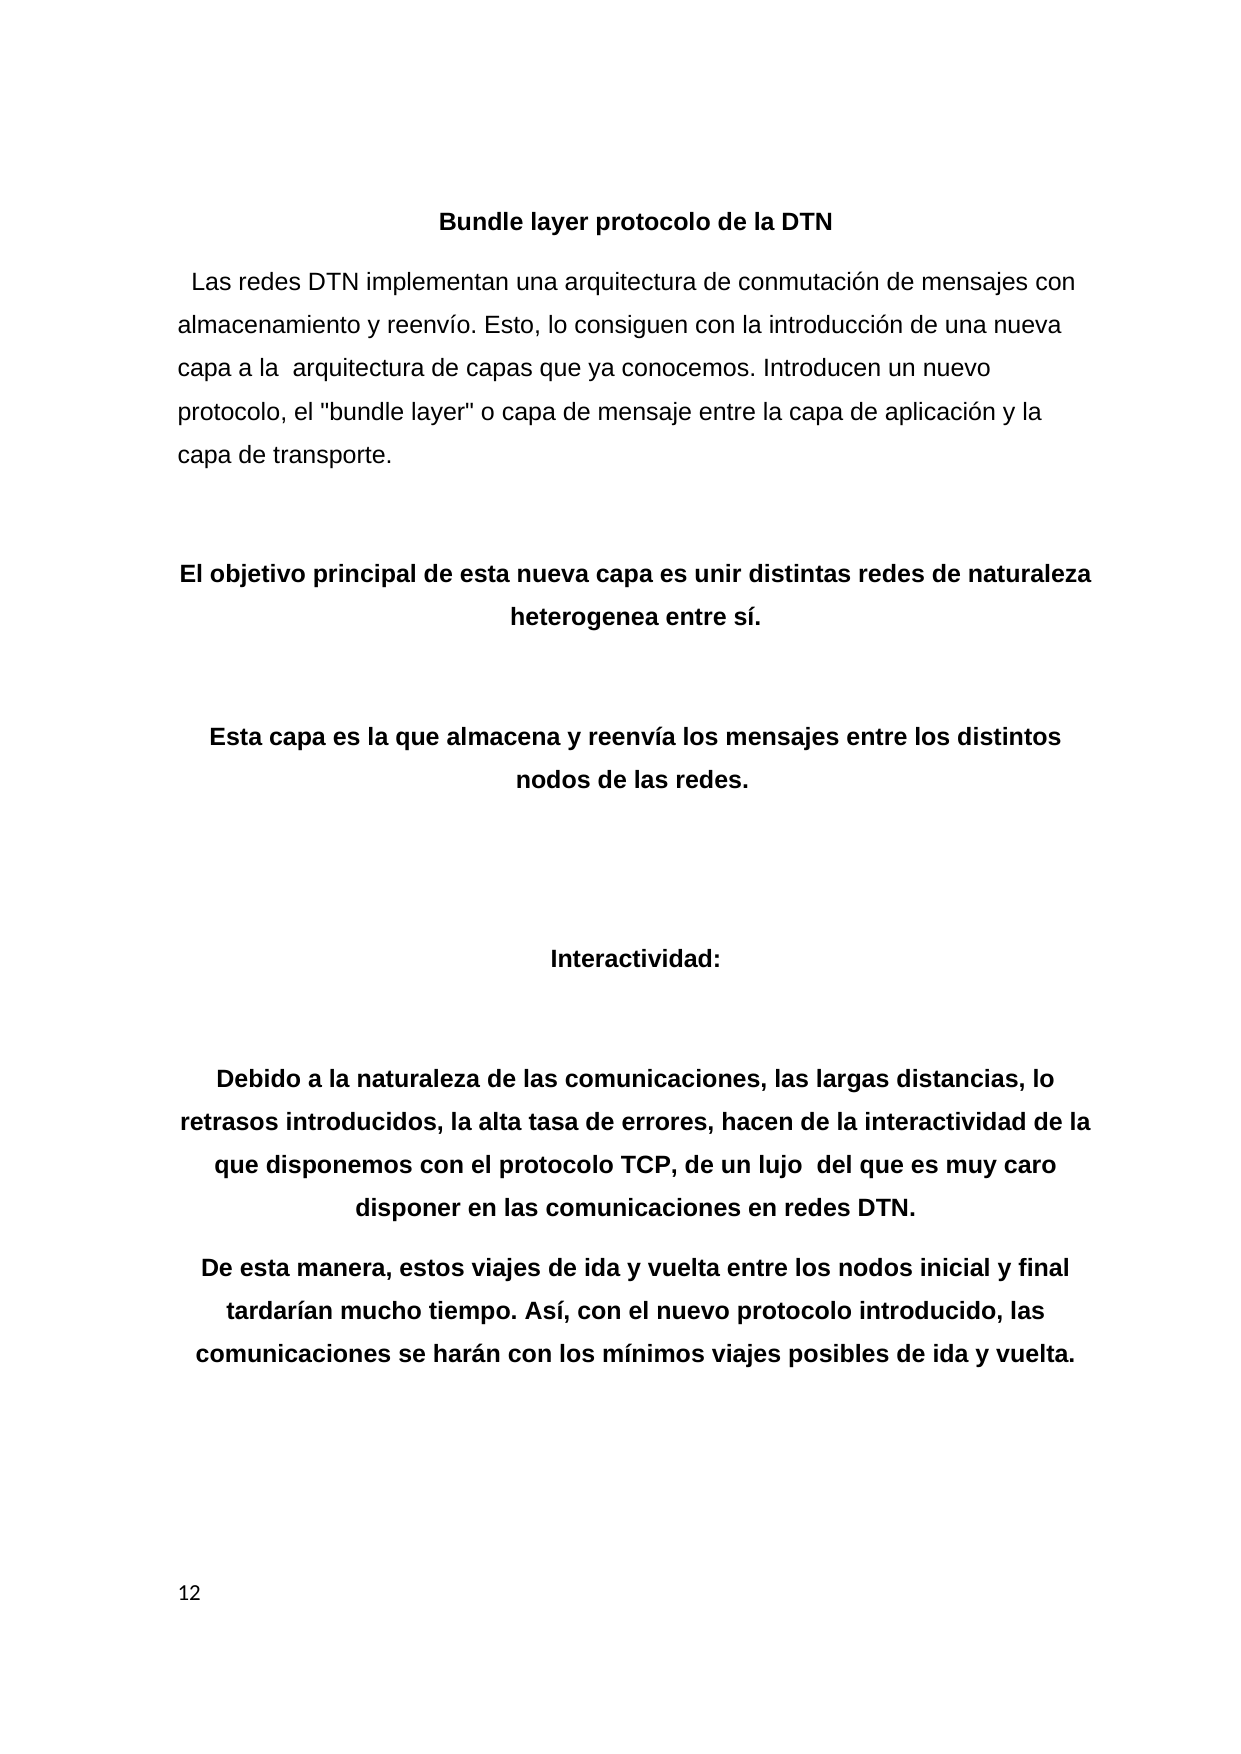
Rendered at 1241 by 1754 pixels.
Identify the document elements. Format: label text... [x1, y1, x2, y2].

text De esta manera, estos viajes de ida y vuelta entre los nodos inicial y final tardarían mucho tiempo. Así, con el nuevo protocolo introducido, las comunicaciones se harán con los mínimos viajes posibles de ida y vuelta. [177, 1253, 1094, 1368]
text Bundle layer protocolo de la DTN [177, 207, 1094, 236]
text Las redes DTN implementan una arquitectura de conmutación de mensajes con almacenamiento y reenvío. Esto, lo consiguen con la introducción de una nueva capa a la arquitectura de capas que ya conocemos. Introducen un nuevo protocolo, el "bundle layer" o capa de mensaje entre la capa de aplicación y la capa de transporte. [177, 267, 1094, 468]
text Esta capa es la que almacena y reenvía los mensajes entre los distintos nodos de las redes. [177, 722, 1094, 794]
text Interactividad: [177, 944, 1094, 973]
text El objetivo principal de esta nueva capa es unir distintas redes de naturaleza heterogenea entre sí. [177, 559, 1094, 631]
text Debido a la naturaleza de las comunicaciones, las largas distancias, lo retrasos introducidos, la alta tasa de errores, hacen de la interactividad de la que disponemos con el protocolo TCP, de un lujo del que es muy caro disponer en las comunicaciones en redes DTN. [177, 1064, 1094, 1222]
